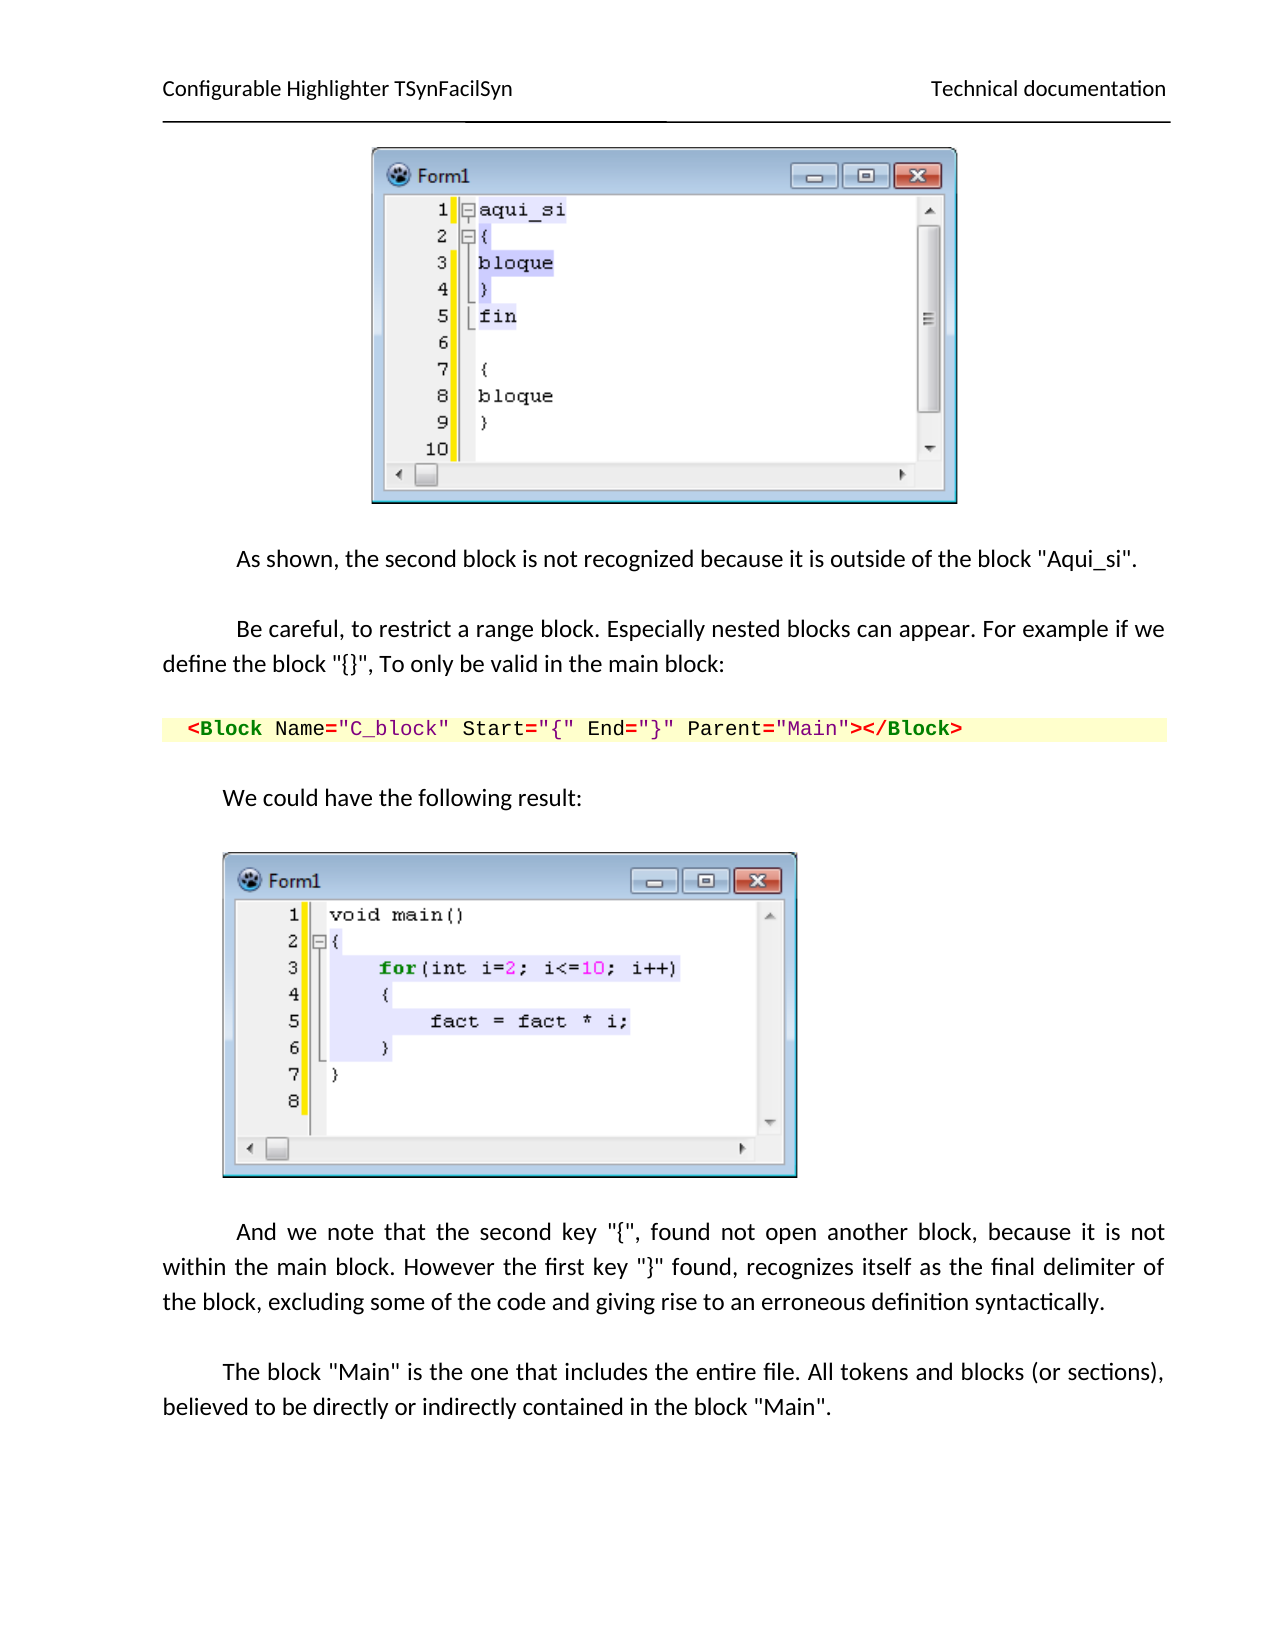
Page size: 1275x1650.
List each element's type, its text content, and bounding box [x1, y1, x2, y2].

text Be careful, to restrict a range block. Especially nested blocks can appear. For example if we define the block "{}", To only be valid in the main block: [162, 613, 1167, 678]
text <Block Name="C_block" Start="{" End="}" Parent="Main"></Block> [162, 718, 1167, 742]
text As shown, the second block is not recognized because it is outside of the block "Aqui_si". [162, 543, 1167, 573]
picture [222, 852, 798, 1178]
text And we note that the second key "{", found not open another block, because it is not within the main block. However the first key "}" found, recognizes itself as the final delimiter of the block, excluding some of the code and giving rise to an erroneous definition syntactically. [162, 1216, 1167, 1317]
text We could have the following result: [162, 782, 1167, 813]
text The block "Main" is the one that includes the entire file. All tokens and blocks (or sections), believed to be directly or indirectly contained in the block "Main". [162, 1356, 1167, 1422]
picture [371, 147, 958, 504]
